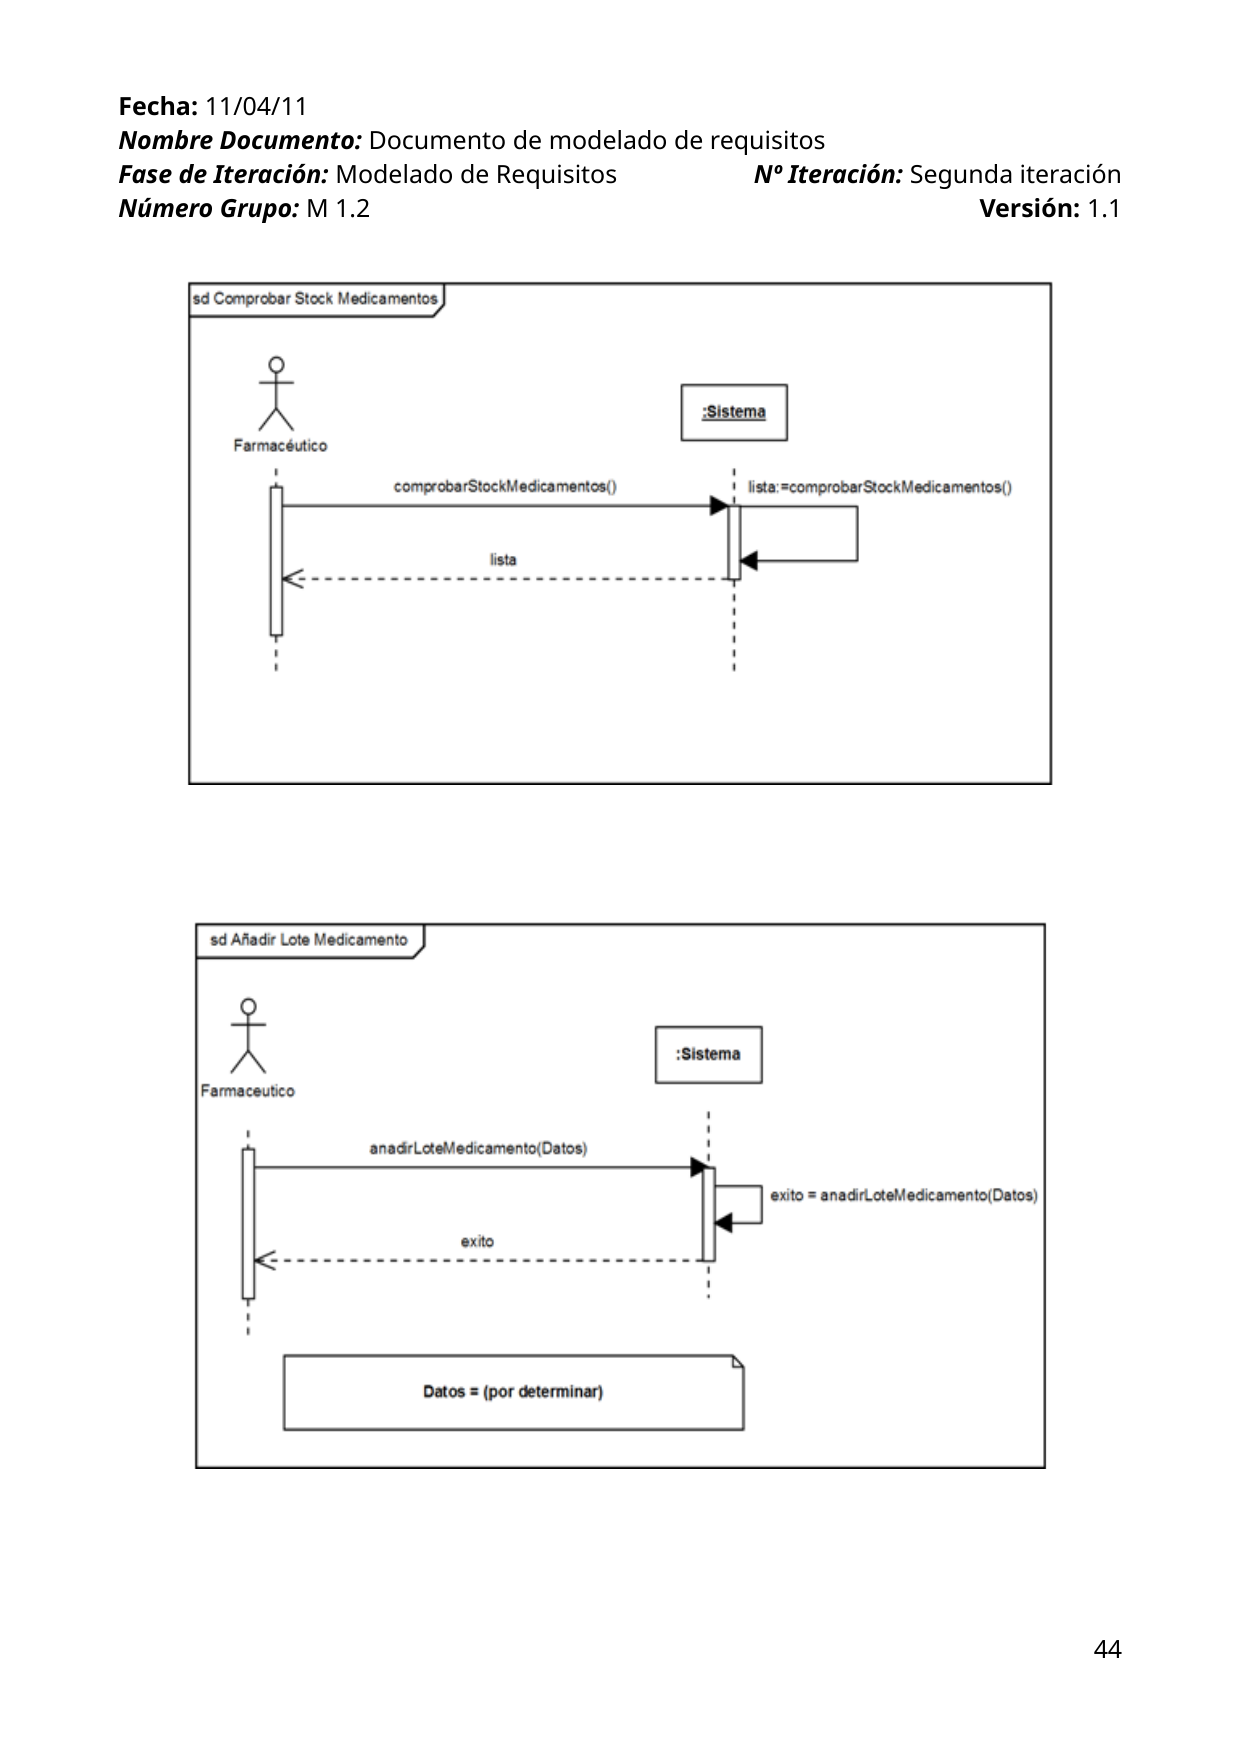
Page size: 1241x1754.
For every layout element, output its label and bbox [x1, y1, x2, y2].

picture [187, 281, 1053, 785]
picture [194, 922, 1047, 1469]
